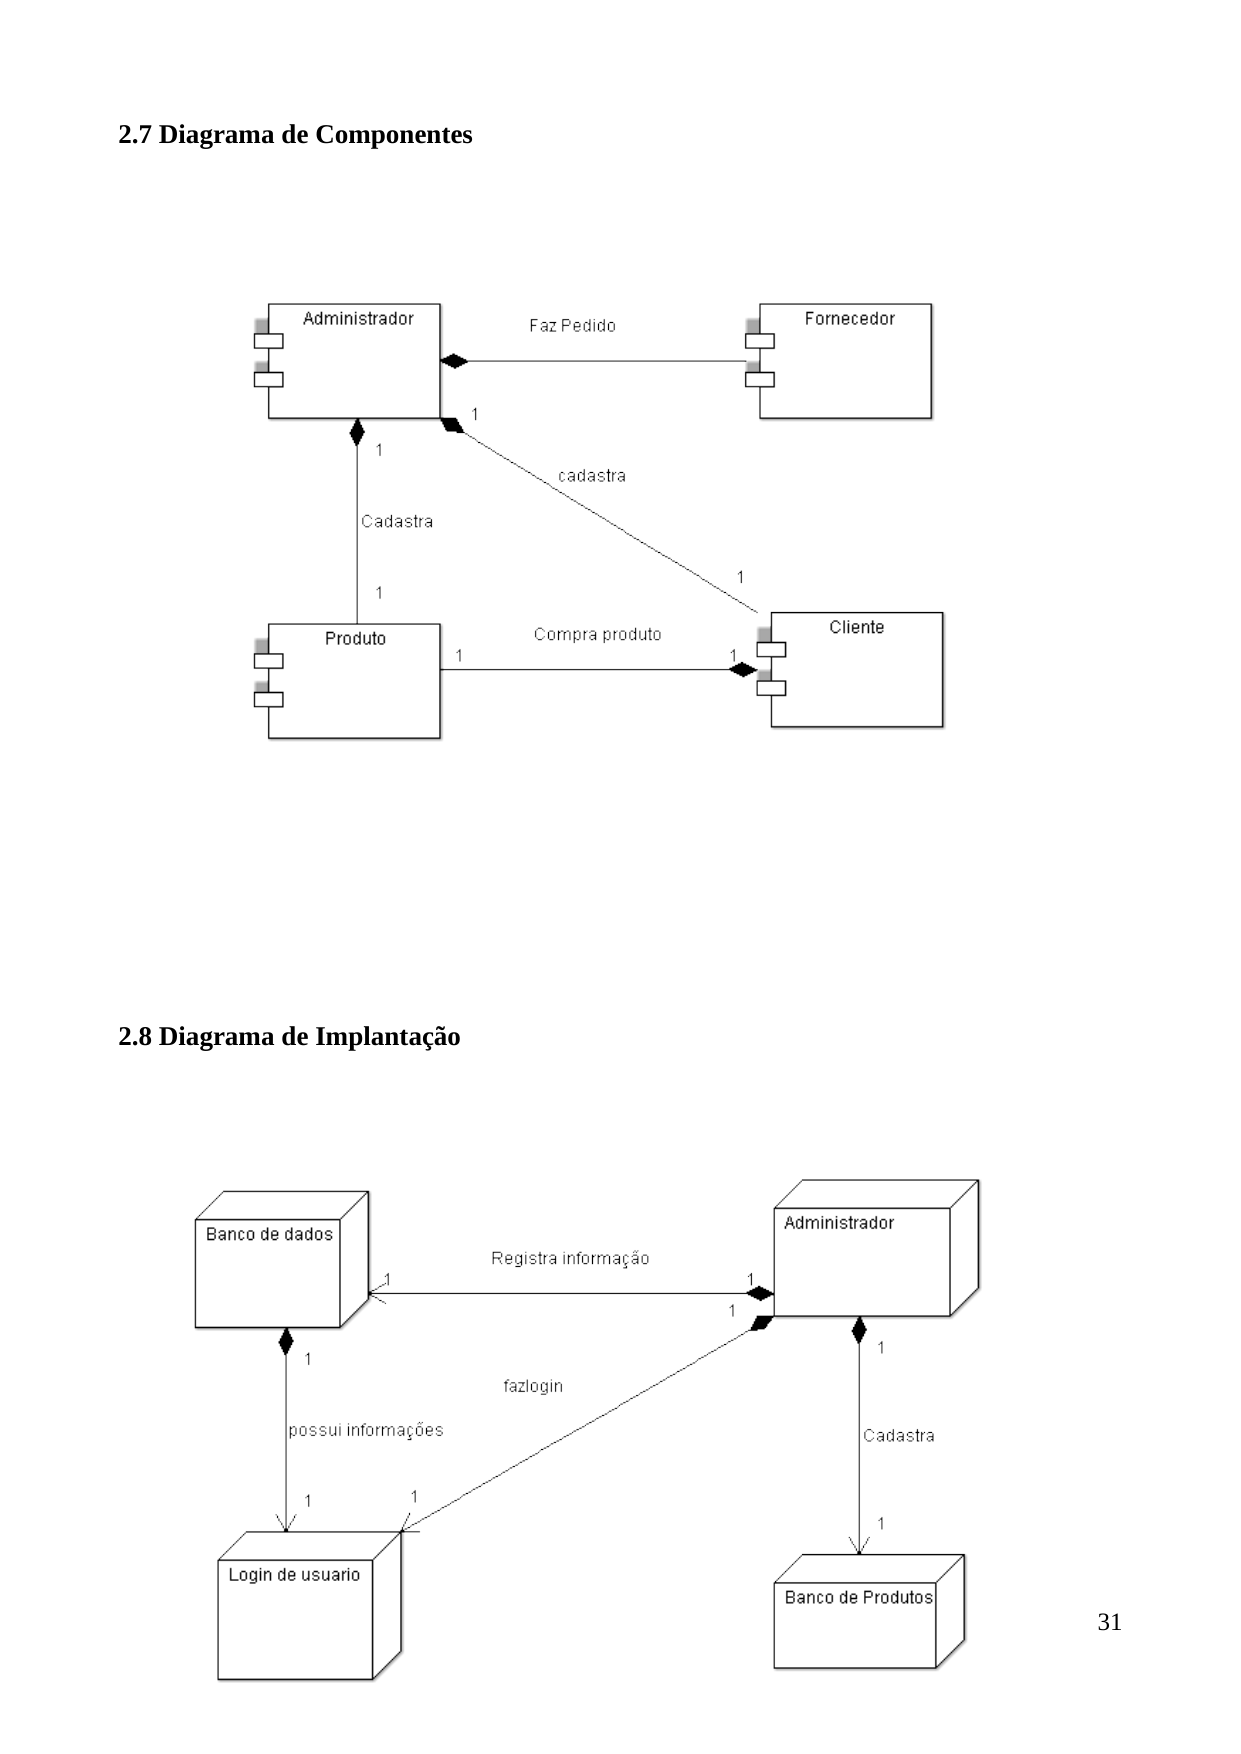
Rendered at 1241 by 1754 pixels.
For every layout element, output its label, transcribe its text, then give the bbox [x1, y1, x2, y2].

picture [138, 1134, 1046, 1747]
picture [151, 212, 1045, 852]
subtitle 2.8 Diagrama de Implantação [118, 1020, 1122, 1051]
subtitle 2.7 Diagrama de Componentes [118, 118, 1122, 149]
